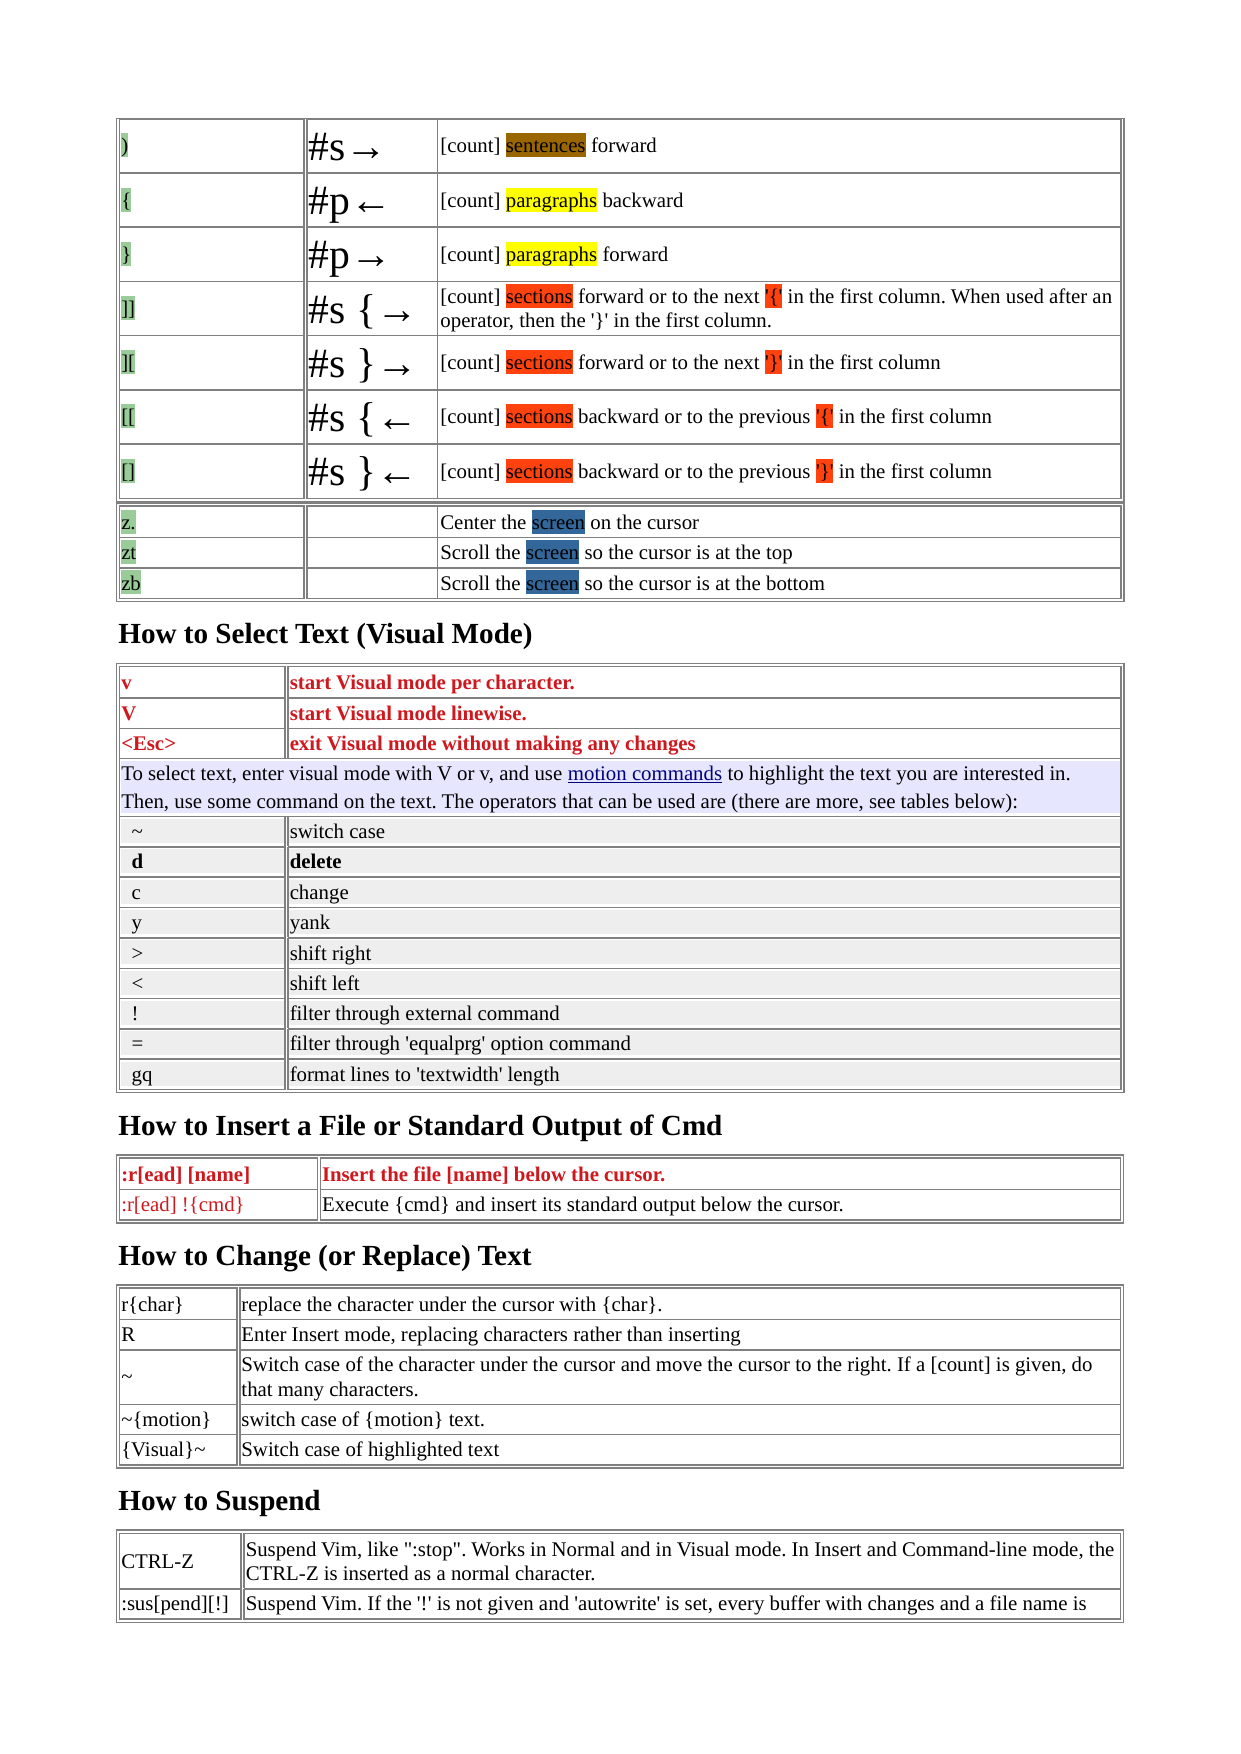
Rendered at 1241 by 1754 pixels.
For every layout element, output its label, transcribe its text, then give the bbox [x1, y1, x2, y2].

table_cell [count] paragraphs forward [438, 228, 1120, 281]
table_cell zb [120, 569, 303, 597]
table_cell > [120, 939, 284, 967]
subtitle How to Suspend [118, 1483, 1122, 1517]
table_cell <Esc> [120, 729, 284, 758]
table_header r{char} [120, 1289, 236, 1319]
table_header z. [120, 507, 303, 537]
table_header start Visual mode per character. [289, 667, 1120, 697]
table_cell d [120, 848, 284, 876]
table_cell } [120, 228, 303, 281]
table_cell ~{motion} [120, 1405, 236, 1434]
table_cell ~ [120, 1351, 236, 1403]
table_cell exit Visual mode without making any changes [289, 729, 1120, 758]
table_cell [count] paragraphs backward [438, 174, 1120, 226]
table_cell To select text, enter visual mode with V or v, and use motion commands to highlight the text you are interested in. Then, use some command on the text. The operators that can be used are (there are more, see tables below): [120, 759, 1120, 816]
table_cell #s→ [308, 120, 437, 172]
table_cell [] [120, 445, 303, 497]
table_cell Enter Insert mode, replacing characters rather than inserting [241, 1320, 1120, 1349]
table_cell { [120, 174, 303, 226]
table_cell [308, 569, 437, 597]
table_header [308, 507, 437, 537]
table_cell #s }← [308, 445, 437, 497]
table_cell #s {→ [308, 282, 437, 335]
table_cell Scroll the screen so the cursor is at the top [438, 538, 1120, 567]
table_cell [308, 538, 437, 567]
table_cell ! [120, 999, 284, 1028]
table_cell Switch case of highlighted text [241, 1435, 1120, 1464]
table_header Suspend Vim, like ":stop". Works in Normal and in Visual mode. In Insert and Command-line mode, the CTRL-Z is inserted as a normal character. [245, 1534, 1120, 1588]
table_cell :r[ead] !{cmd} [120, 1190, 317, 1219]
table_header :r[ead] [name] [120, 1159, 317, 1188]
table_cell #p← [308, 174, 437, 226]
subtitle How to Insert a File or Standard Output of Cmd [118, 1108, 1122, 1141]
table_cell ][ [120, 336, 303, 389]
table_header Center the screen on the cursor [438, 507, 1120, 537]
table_cell Switch case of the character under the cursor and move the cursor to the right. If a [count] is given, do that many characters. [241, 1351, 1120, 1403]
table_header replace the character under the cursor with {char}. [241, 1289, 1120, 1319]
table_cell gq [120, 1060, 284, 1089]
table_cell Scroll the screen so the cursor is at the bottom [438, 569, 1120, 597]
table_cell #s }→ [308, 336, 437, 389]
table_cell ]] [120, 282, 303, 335]
table_cell c [120, 878, 284, 907]
table_cell [count] sentences forward [438, 120, 1120, 172]
table_cell [count] sections backward or to the previous '}' in the first column [438, 445, 1120, 497]
table_cell [count] sections forward or to the next '}' in the first column [438, 336, 1120, 389]
table_header v [120, 667, 284, 697]
subtitle How to Select Text (Visual Mode) [118, 617, 1122, 650]
table_cell {Visual}~ [120, 1435, 236, 1464]
table_cell Suspend Vim. If the '!' is not given and 'autowrite' is set, every buffer with changes and a file name is [245, 1590, 1120, 1618]
table_cell #p→ [308, 228, 437, 281]
subtitle How to Change (or Replace) Text [118, 1238, 1122, 1272]
table_cell #s {← [308, 391, 437, 443]
table_cell switch case of {motion} text. [241, 1405, 1120, 1434]
table_cell y [120, 908, 284, 937]
table_cell [count] sections backward or to the previous '{' in the first column [438, 391, 1120, 443]
table_header Insert the file [name] below the cursor. [321, 1159, 1120, 1188]
table_cell R [120, 1320, 236, 1349]
table_cell [[ [120, 391, 303, 443]
table_cell V [120, 699, 284, 728]
table_cell = [120, 1030, 284, 1058]
table_cell start Visual mode linewise. [289, 699, 1120, 728]
table_cell < [120, 969, 284, 998]
table_header CTRL-Z [120, 1534, 240, 1588]
table_cell ) [120, 120, 303, 172]
table_cell :sus[pend][!] [120, 1590, 240, 1618]
table_cell zt [120, 538, 303, 567]
table_cell ~ [120, 817, 284, 846]
table_cell [count] sections forward or to the next '{' in the first column. When used after an operator, then the '}' in the first column. [438, 282, 1120, 335]
table_cell Execute {cmd} and insert its standard output below the cursor. [321, 1190, 1120, 1219]
